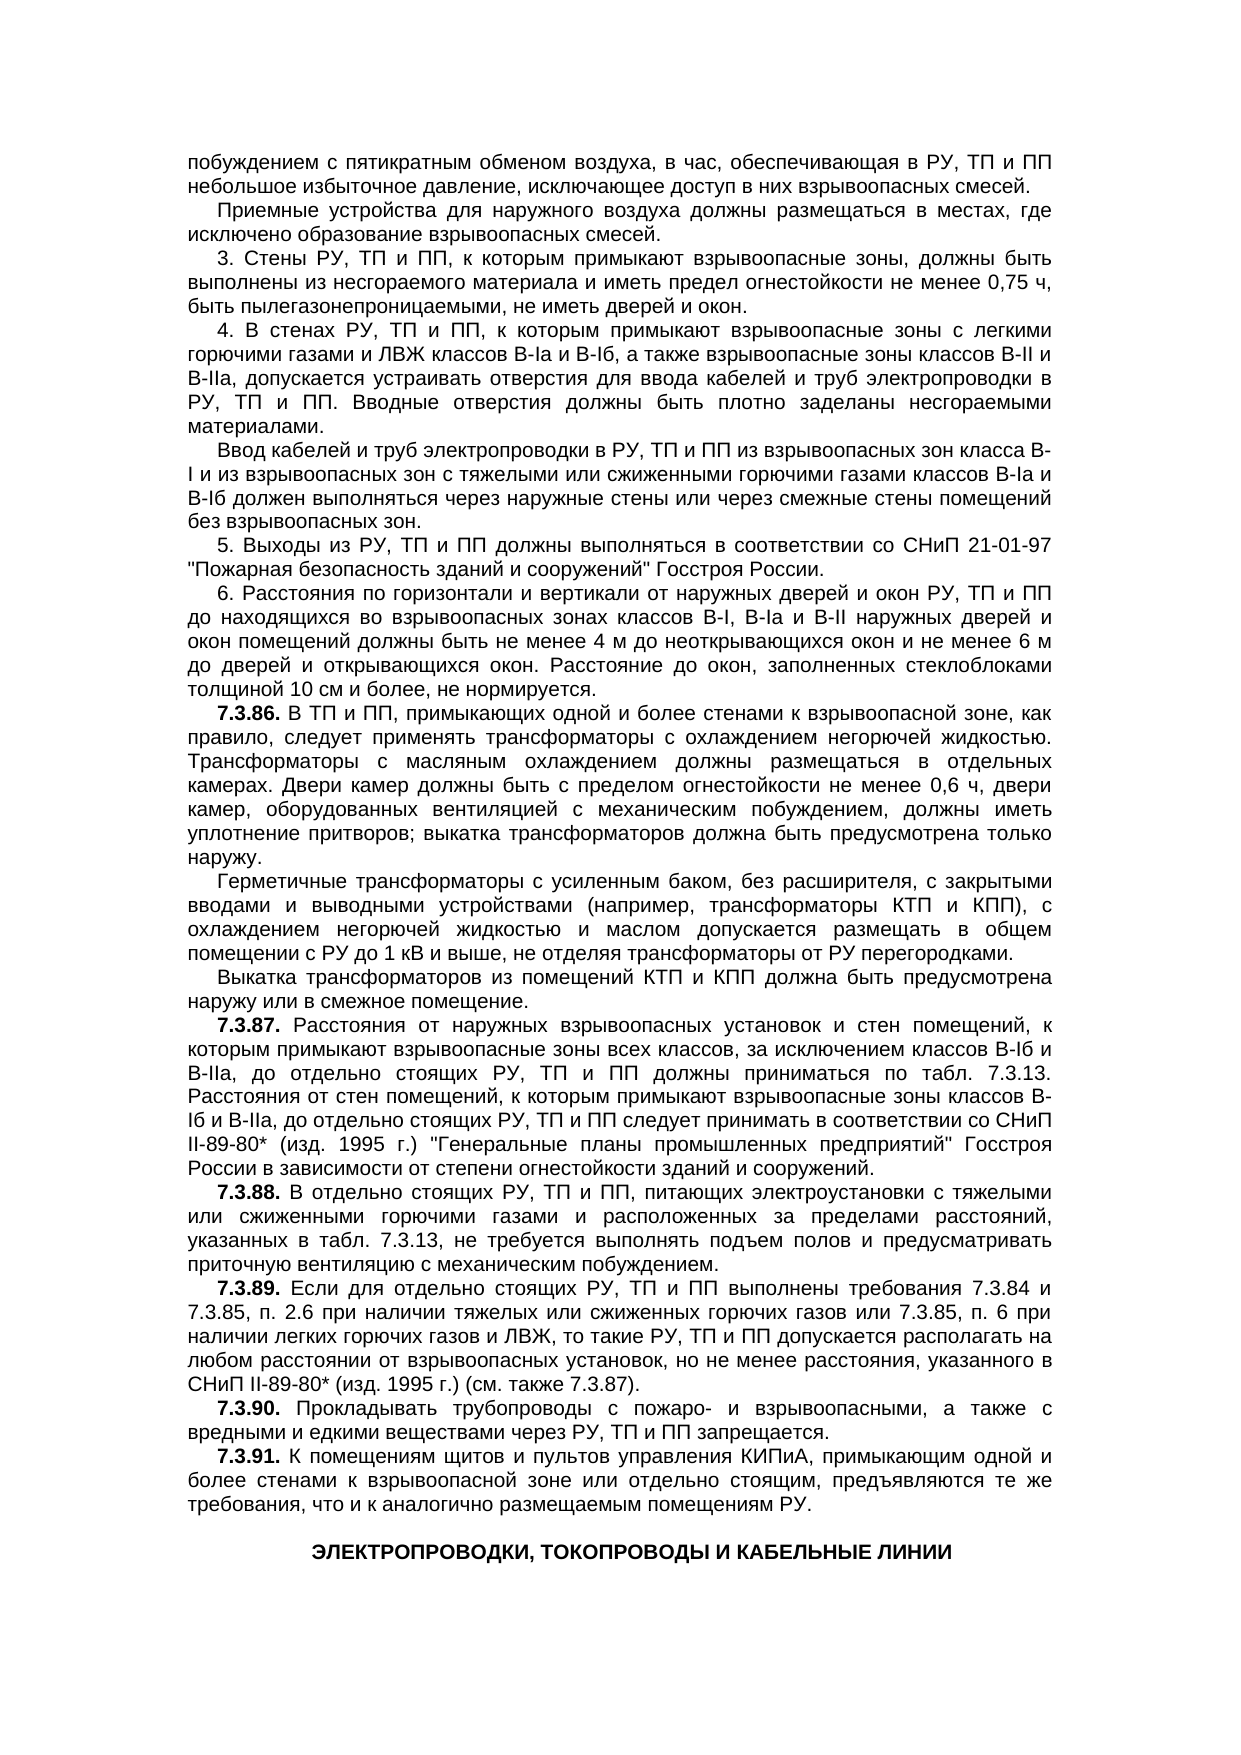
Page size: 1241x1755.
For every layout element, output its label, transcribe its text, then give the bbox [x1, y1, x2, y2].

text 5. Выходы из РУ, ТП и ПП должны выполняться в соответствии со СНиП 21-01-97 "Пожарная безопасность зданий и сооружений" Госстроя России. [187, 533, 1053, 581]
text Приемные устройства для наружного воздуха должны размещаться в местах, где исключено образование взрывоопасных смесей. [187, 198, 1053, 246]
text 7.3.87. Расстояния от наружных взрывоопасных установок и стен помещений, к которым примыкают взрывоопасные зоны всех классов, за исключением классов В-Iб и В-IIа, до отдельно стоящих РУ, ТП и ПП должны приниматься по табл. 7.3.13. Расстояния от стен помещений, к которым примыкают взрывоопасные зоны классов В-Iб и В-IIа, до отдельно стоящих РУ, ТП и ПП следует принимать в соответствии со СНиП II-89-80* (изд. 1995 г.) "Генеральные планы промышленных предприятий" Госстроя России в зависимости от степени огнестойкости зданий и сооружений. [187, 1012, 1053, 1180]
text 7.3.91. К помещениям щитов и пультов управления КИПиА, примыкающим одной и более стенами к взрывоопасной зоне или отдельно стоящим, предъявляются те же требования, что и к аналогично размещаемым помещениям РУ. [187, 1444, 1053, 1516]
text побуждением с пятикратным обменом воздуха, в час, обеспечивающая в РУ, ТП и ПП небольшое избыточное давление, исключающее доступ в них взрывоопасных смесей. [187, 150, 1053, 198]
text 7.3.89. Если для отдельно стоящих РУ, ТП и ПП выполнены требования 7.3.84 и 7.3.85, п. 2.6 при наличии тяжелых или сжиженных горючих газов или 7.3.85, п. 6 при наличии легких горючих газов и ЛВЖ, то такие РУ, ТП и ПП допускается располагать на любом расстоянии от взрывоопасных установок, но не менее расстояния, указанного в СНиП II-89-80* (изд. 1995 г.) (см. также 7.3.87). [187, 1276, 1053, 1396]
text 7.3.90. Прокладывать трубопроводы с пожаро- и взрывоопасными, а также с вредными и едкими веществами через РУ, ТП и ПП запрещается. [187, 1396, 1053, 1444]
subtitle ЭЛЕКТРОПРОВОДКИ, ТОКОПРОВОДЫ И КАБЕЛЬНЫЕ ЛИНИИ [187, 1539, 1053, 1563]
text 7.3.86. В ТП и ПП, примыкающих одной и более стенами к взрывоопасной зоне, как правило, следует применять трансформаторы с охлаждением негорючей жидкостью. Трансформаторы с масляным охлаждением должны размещаться в отдельных камерах. Двери камер должны быть с пределом огнестойкости не менее 0,6 ч, двери камер, оборудованных вентиляцией с механическим побуждением, должны иметь уплотнение притворов; выкатка трансформаторов должна быть предусмотрена только наружу. [187, 701, 1053, 869]
text Герметичные трансформаторы с усиленным баком, без расширителя, с закрытыми вводами и выводными устройствами (например, трансформаторы КТП и КПП), с охлаждением негорючей жидкостью и маслом допускается размещать в общем помещении с РУ до 1 кВ и выше, не отделяя трансформаторы от РУ перегородками. [187, 869, 1053, 964]
text Ввод кабелей и труб электропроводки в РУ, ТП и ПП из взрывоопасных зон класса В-I и из взрывоопасных зон с тяжелыми или сжиженными горючими газами классов В-Iа и В-Iб должен выполняться через наружные стены или через смежные стены помещений без взрывоопасных зон. [187, 437, 1053, 533]
text Выкатка трансформаторов из помещений КТП и КПП должна быть предусмотрена наружу или в смежное помещение. [187, 964, 1053, 1012]
text 7.3.88. В отдельно стоящих РУ, ТП и ПП, питающих электроустановки с тяжелыми или сжиженными горючими газами и расположенных за пределами расстояний, указанных в табл. 7.3.13, не требуется выполнять подъем полов и предусматривать приточную вентиляцию с механическим побуждением. [187, 1180, 1053, 1276]
text 3. Стены РУ, ТП и ПП, к которым примыкают взрывоопасные зоны, должны быть выполнены из несгораемого материала и иметь предел огнестойкости не менее 0,75 ч, быть пылегазонепроницаемыми, не иметь дверей и окон. [187, 246, 1053, 318]
text 4. В стенах РУ, ТП и ПП, к которым примыкают взрывоопасные зоны с легкими горючими газами и ЛВЖ классов В-Iа и В-Iб, а также взрывоопасные зоны классов В-II и В-IIа, допускается устраивать отверстия для ввода кабелей и труб электропроводки в РУ, ТП и ПП. Вводные отверстия должны быть плотно заделаны несгораемыми материалами. [187, 318, 1053, 437]
text 6. Расстояния по горизонтали и вертикали от наружных дверей и окон РУ, ТП и ПП до находящихся во взрывоопасных зонах классов В-I, В-Iа и В-II наружных дверей и окон помещений должны быть не менее 4 м до неоткрывающихся окон и не менее 6 м до дверей и открывающихся окон. Расстояние до окон, заполненных стеклоблоками толщиной 10 см и более, не нормируется. [187, 581, 1053, 701]
